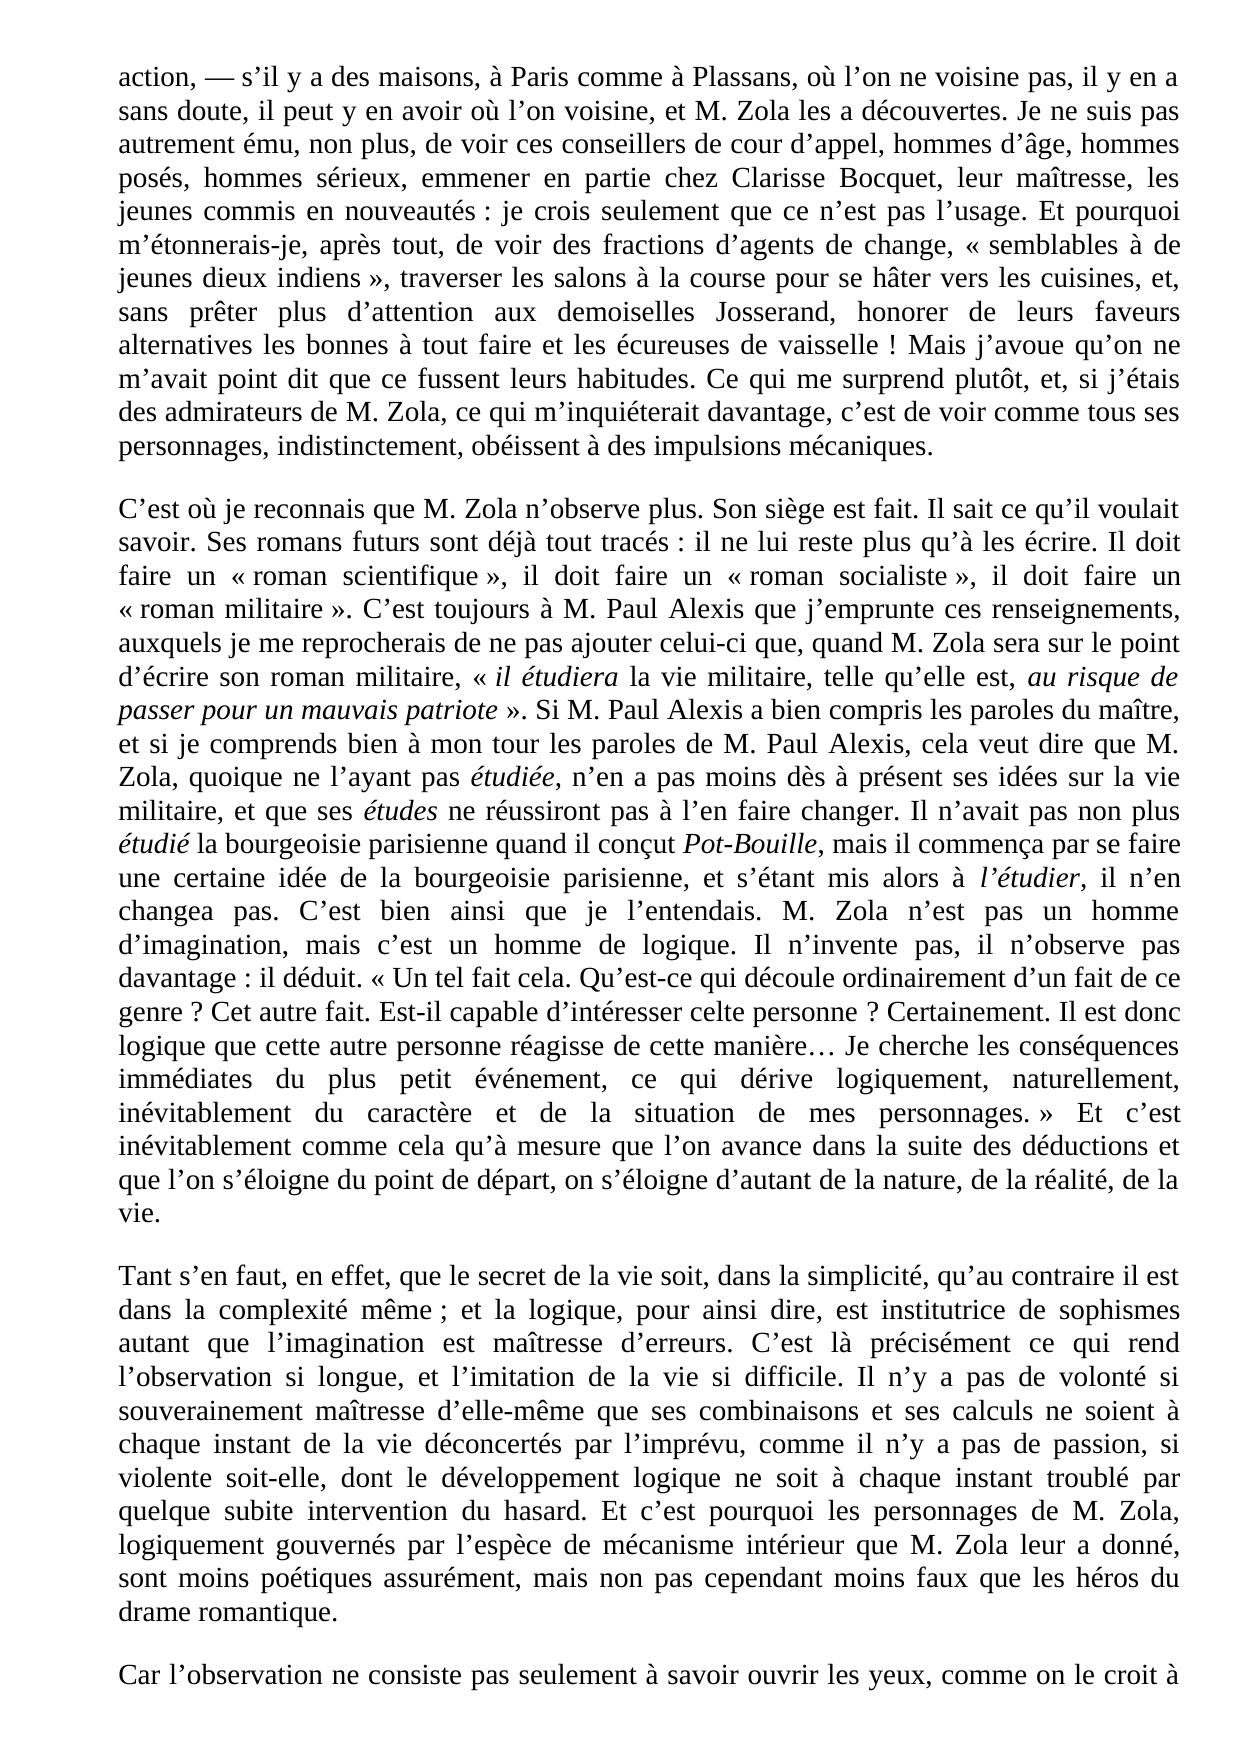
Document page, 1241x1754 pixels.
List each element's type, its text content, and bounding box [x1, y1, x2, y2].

text Tant s’en faut, en effet, que le secret de la vie soit, dans la simplicité, qu’au contraire il est dans la complexité même ; et la logique, pour ainsi dire, est institutrice de sophismes autant que l’imagination est maîtresse d’erreurs. C’est là précisément ce qui rend l’observation si longue, et l’imitation de la vie si difficile. Il n’y a pas de volonté si souverainement maîtresse d’elle-même que ses combinaisons et ses calculs ne soient à chaque instant de la vie déconcertés par l’imprévu, comme il n’y a pas de passion, si violente soit-elle, dont le développement logique ne soit à chaque instant troublé par quelque subite intervention du hasard. Et c’est pourquoi les personnages de M. Zola, logiquement gouvernés par l’espèce de mécanisme intérieur que M. Zola leur a donné, sont moins poétiques assurément, mais non pas cependant moins faux que les héros du drame romantique. [118, 1258, 1181, 1627]
text Car l’observation ne consiste pas seulement à savoir ouvrir les yeux, comme on le croit à [118, 1657, 1181, 1690]
text C’est où je reconnais que M. Zola n’observe plus. Son siège est fait. Il sait ce qu’il voulait savoir. Ses romans futurs sont déjà tout tracés : il ne lui reste plus qu’à les écrire. Il doit faire un « roman scientifique », il doit faire un « roman socialiste », il doit faire un « roman militaire ». C’est toujours à M. Paul Alexis que j’emprunte ces renseignements, auxquels je me reprocherais de ne pas ajouter celui-ci que, quand M. Zola sera sur le point d’écrire son roman militaire, « il étudiera la vie militaire, telle qu’elle est, au risque de passer pour un mauvais patriote ». Si M. Paul Alexis a bien compris les paroles du maître, et si je comprends bien à mon tour les paroles de M. Paul Alexis, cela veut dire que M. Zola, quoique ne l’ayant pas étudiée, n’en a pas moins dès à présent ses idées sur la vie militaire, et que ses études ne réussiront pas à l’en faire changer. Il n’avait pas non plus étudié la bourgeoisie parisienne quand il conçut Pot-Bouille, mais il commença par se faire une certaine idée de la bourgeoisie parisienne, et s’étant mis alors à l’étudier, il n’en changea pas. C’est bien ainsi que je l’entendais. M. Zola n’est pas un homme d’imagination, mais c’est un homme de logique. Il n’invente pas, il n’observe pas davantage : il déduit. « Un tel fait cela. Qu’est-ce qui découle ordinairement d’un fait de ce genre ? Cet autre fait. Est-il capable d’intéresser celte personne ? Certainement. Il est donc logique que cette autre personne réagisse de cette manière… Je cherche les conséquences immédiates du plus petit événement, ce qui dérive logiquement, naturellement, inévitablement du caractère et de la situation de mes personnages. » Et c’est inévitablement comme cela qu’à mesure que l’on avance dans la suite des déductions et que l’on s’éloigne du point de départ, on s’éloigne d’autant de la nature, de la réalité, de la vie. [118, 491, 1181, 1229]
text action, — s’il y a des maisons, à Paris comme à Plassans, où l’on ne voisine pas, il y en a sans doute, il peut y en avoir où l’on voisine, et M. Zola les a découvertes. Je ne suis pas autrement ému, non plus, de voir ces conseillers de cour d’appel, hommes d’âge, hommes posés, hommes sérieux, emmener en partie chez Clarisse Bocquet, leur maîtresse, les jeunes commis en nouveautés : je crois seulement que ce n’est pas l’usage. Et pourquoi m’étonnerais-je, après tout, de voir des fractions d’agents de change, « semblables à de jeunes dieux indiens », traverser les salons à la course pour se hâter vers les cuisines, et, sans prêter plus d’attention aux demoiselles Josserand, honorer de leurs faveurs alternatives les bonnes à tout faire et les écureuses de vaisselle ! Mais j’avoue qu’on ne m’avait point dit que ce fussent leurs habitudes. Ce qui me surprend plutôt, et, si j’étais des admirateurs de M. Zola, ce qui m’inquiéterait davantage, c’est de voir comme tous ses personnages, indistinctement, obéissent à des impulsions mécaniques. [118, 59, 1181, 462]
